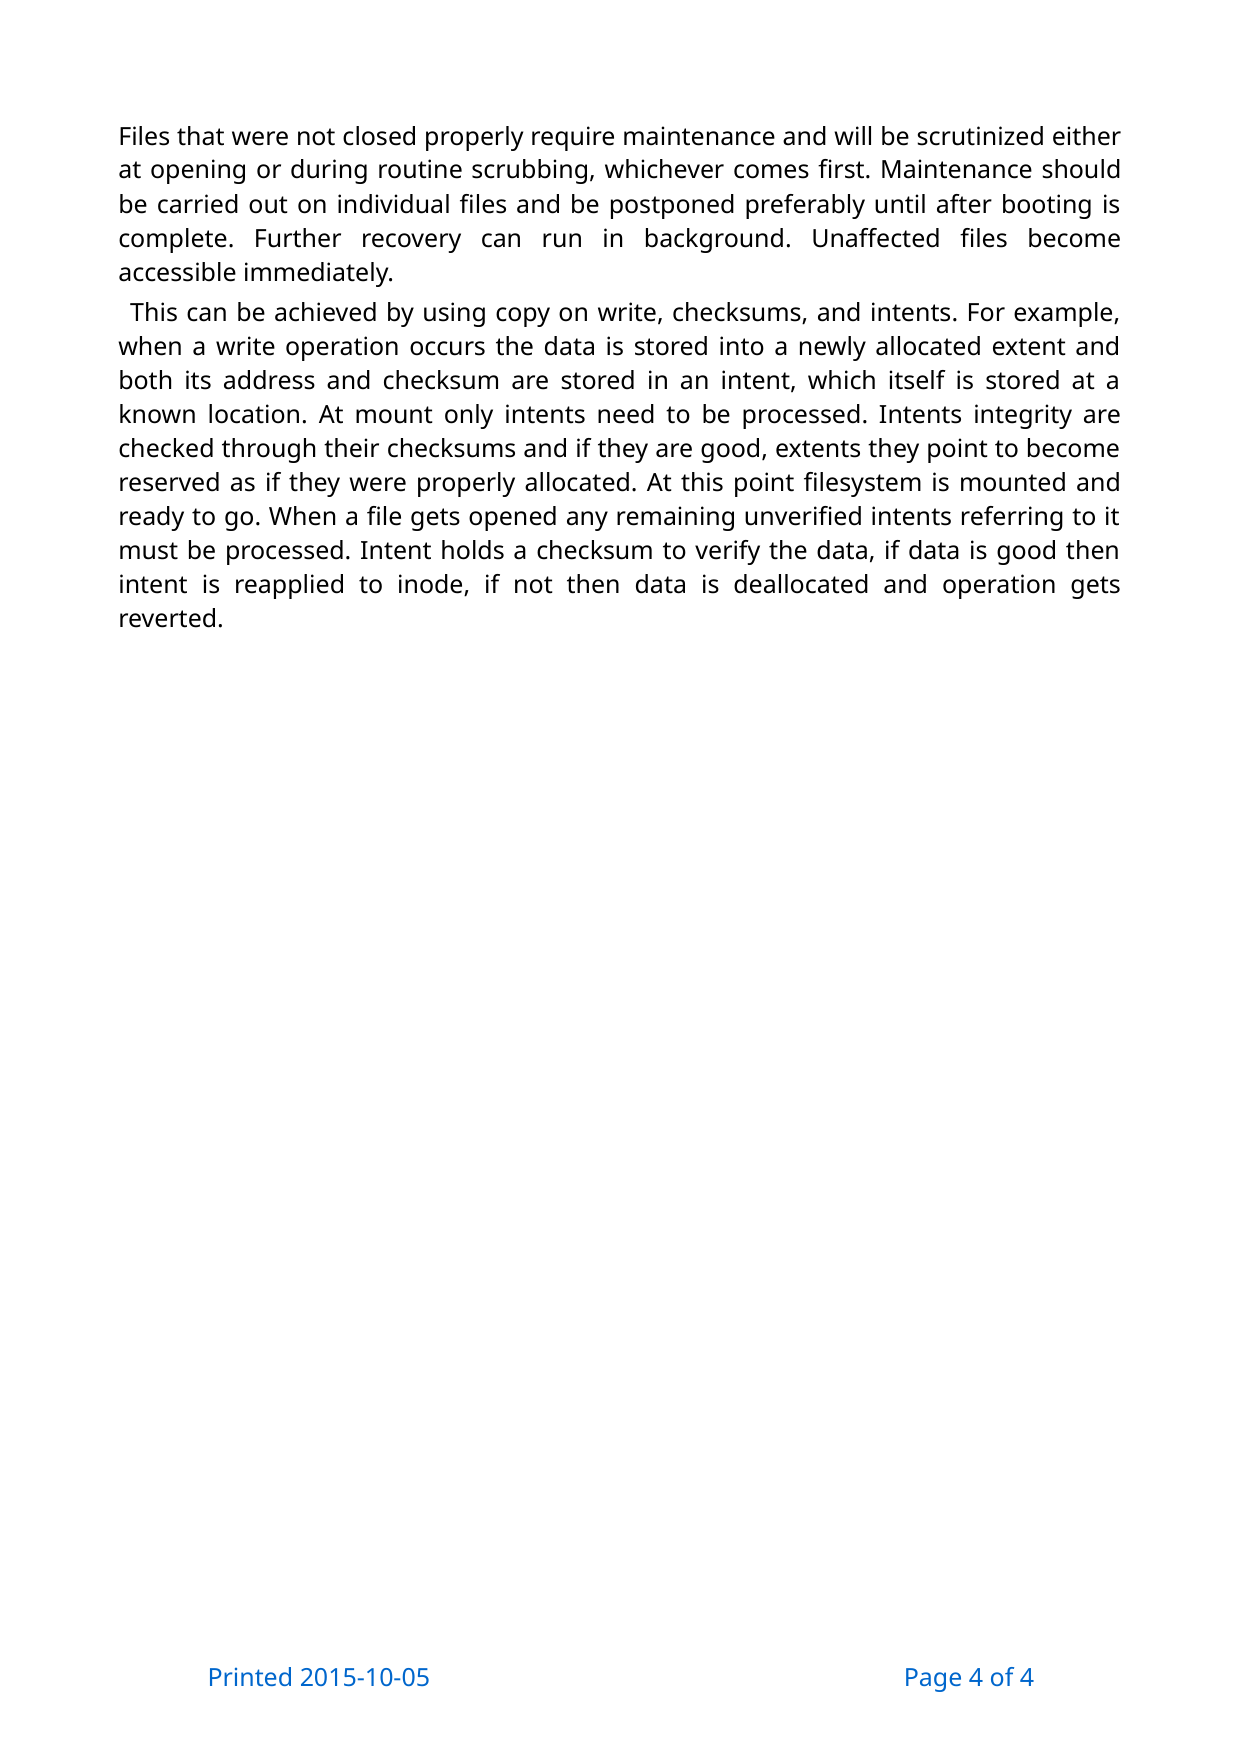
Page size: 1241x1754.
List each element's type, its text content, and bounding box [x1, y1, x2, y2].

text This can be achieved by using copy on write, checksums, and intents. For example, when a write operation occurs the data is stored into a newly allocated extent and both its address and checksum are stored in an intent, which itself is stored at a known location. At mount only intents need to be processed. Intents integrity are checked through their checksums and if they are good, extents they point to become reserved as if they were properly allocated. At this point filesystem is mounted and ready to go. When a file gets opened any remaining unverified intents referring to it must be processed. Intent holds a checksum to verify the data, if data is good then intent is reapplied to inode, if not then data is deallocated and operation gets reverted. [118, 294, 1122, 635]
text Files that were not closed properly require maintenance and will be scrutinized either at opening or during routine scrubbing, whichever comes first. Maintenance should be carried out on individual files and be postponed preferably until after booting is complete. Further recovery can run in background. Unaffected files become accessible immediately. [118, 118, 1122, 288]
